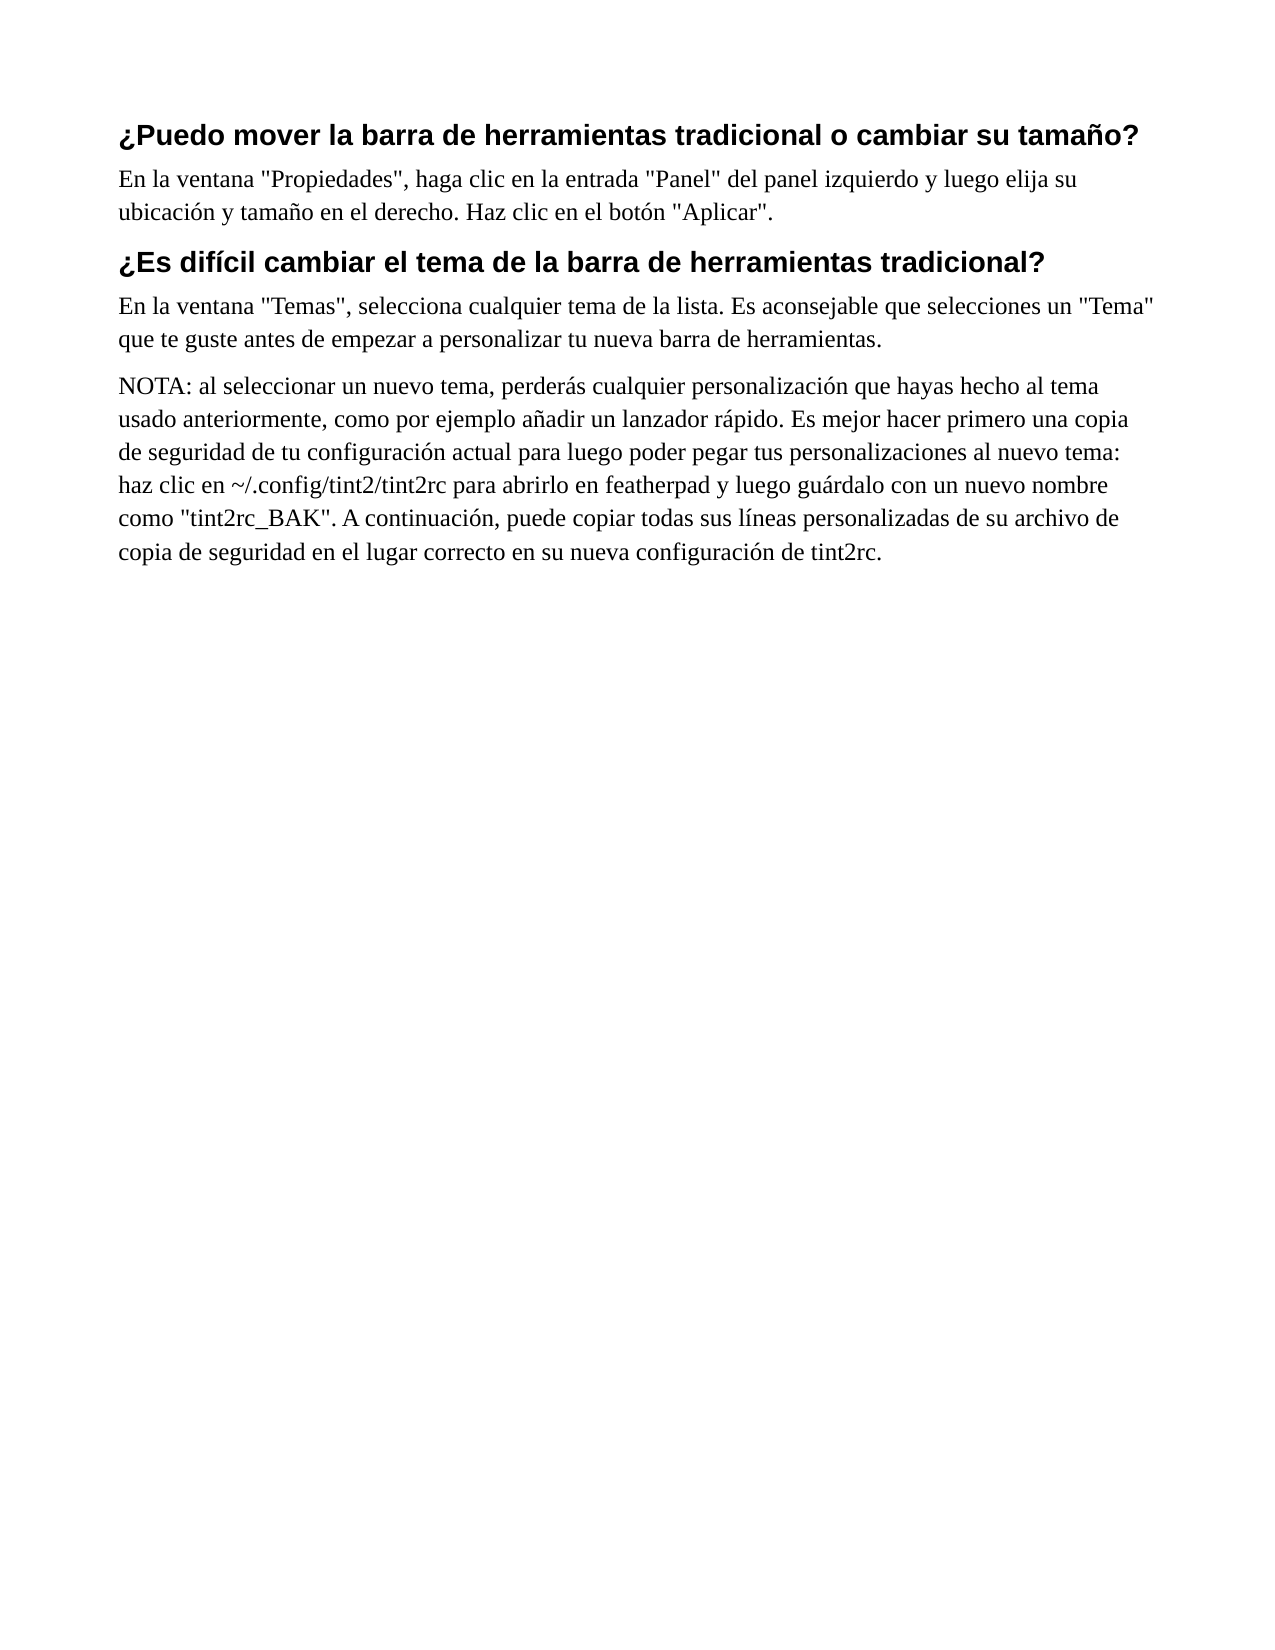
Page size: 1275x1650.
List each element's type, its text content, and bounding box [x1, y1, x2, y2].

subtitle ¿Es difícil cambiar el tema de la barra de herramientas tradicional? [118, 245, 1157, 278]
text NOTA: al seleccionar un nuevo tema, perderás cualquier personalización que hayas hecho al tema usado anteriormente, como por ejemplo añadir un lanzador rápido. Es mejor hacer primero una copia de seguridad de tu configuración actual para luego poder pegar tus personalizaciones al nuevo tema: haz clic en ~/.config/tint2/tint2rc para abrirlo en featherpad y luego guárdalo con un nuevo nombre como "tint2rc_BAK". A continuación, puede copiar todas sus líneas personalizadas de su archivo de copia de seguridad en el lugar correcto en su nueva configuración de tint2rc. [118, 371, 1157, 565]
text En la ventana "Temas", selecciona cualquier tema de la lista. Es aconsejable que selecciones un "Tema" que te guste antes de empezar a personalizar tu nueva barra de herramientas. [118, 291, 1157, 353]
subtitle ¿Puedo mover la barra de herramientas tradicional o cambiar su tamaño? [118, 118, 1157, 152]
text En la ventana "Propiedades", haga clic en la entrada "Panel" del panel izquierdo y luego elija su ubicación y tamaño en el derecho. Haz clic en el botón "Aplicar". [118, 164, 1157, 226]
